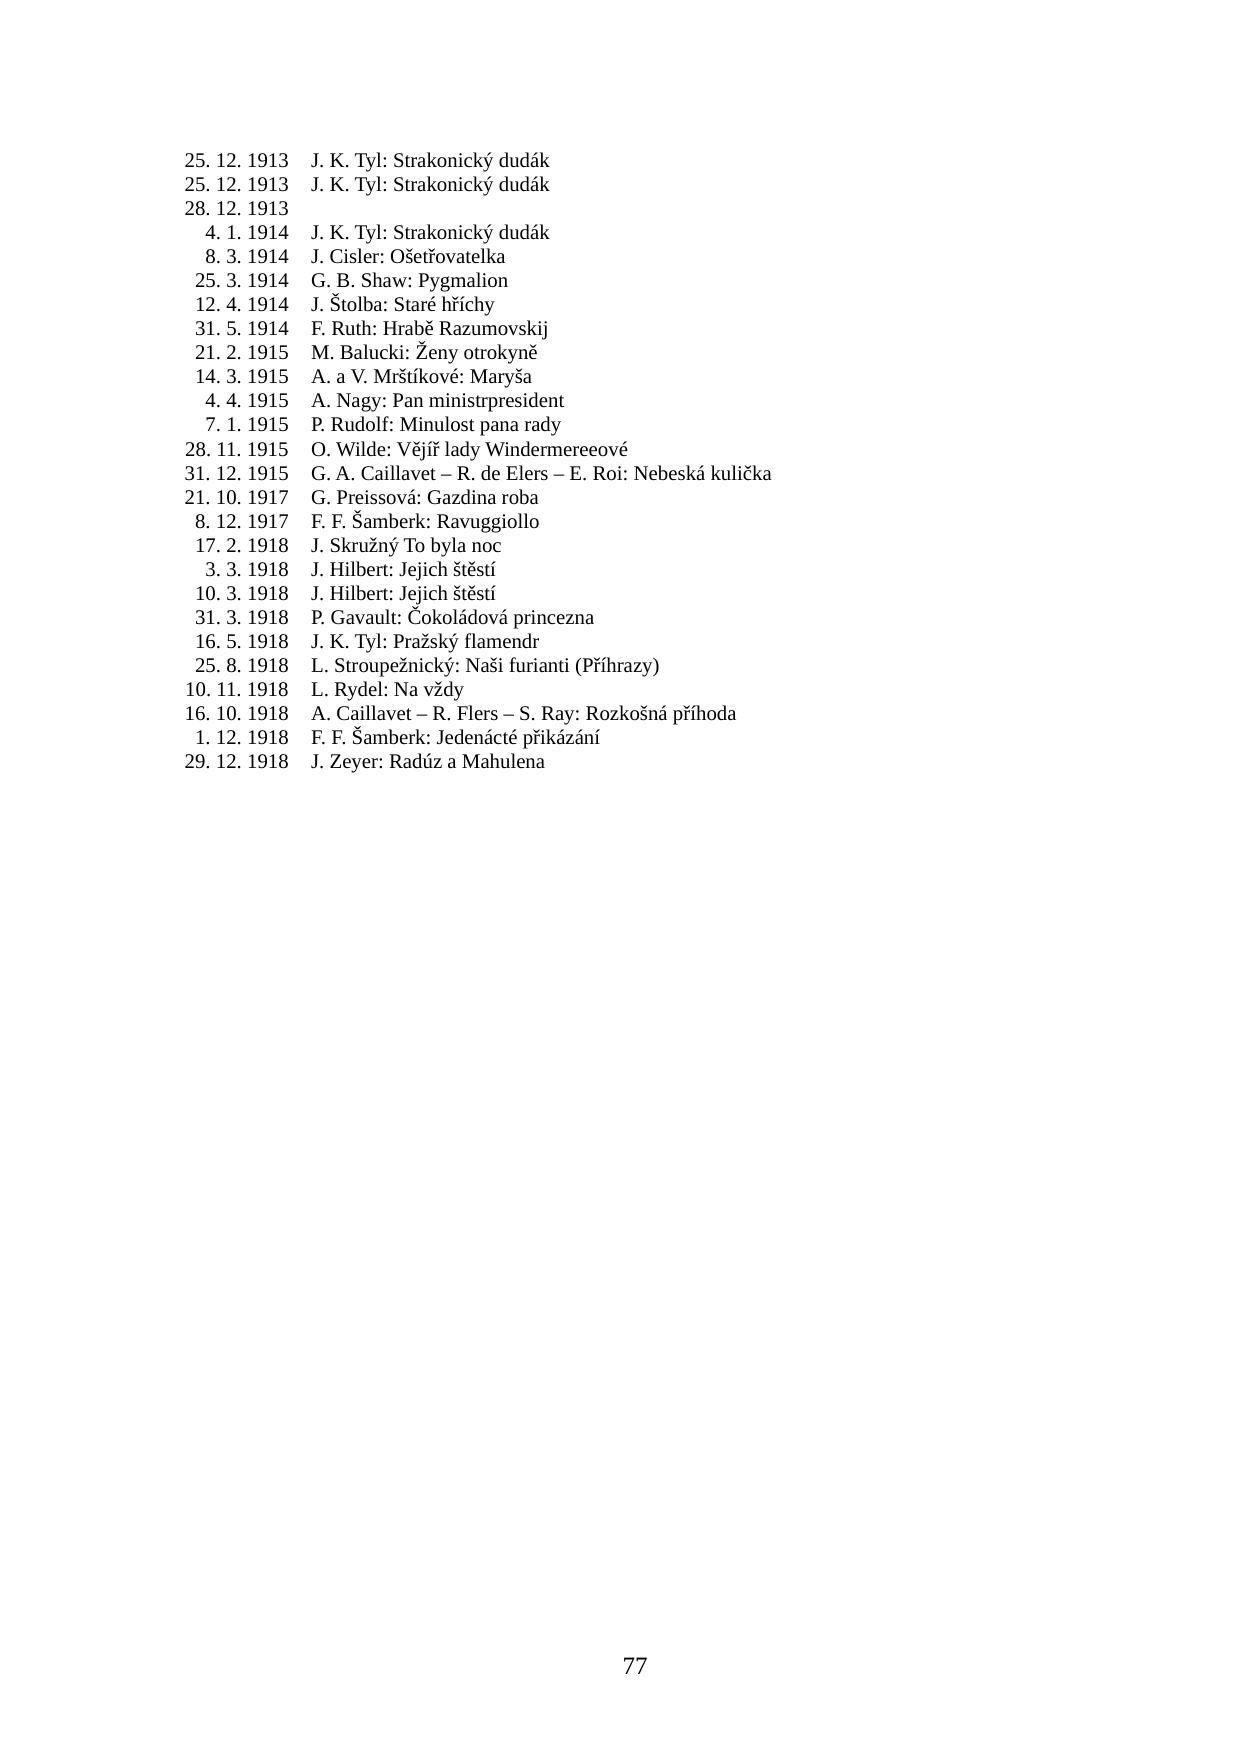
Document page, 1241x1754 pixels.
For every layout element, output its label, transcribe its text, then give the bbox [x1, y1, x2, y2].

table_cell 14. 3. 1915 [166, 364, 299, 388]
table_cell J. Hilbert: Jejich štěstí [300, 557, 1096, 581]
table_cell F. F. Šamberk: Jedenácté přikázání [300, 725, 1096, 749]
table_cell 10. 3. 1918 [166, 581, 299, 605]
table_cell 17. 2. 1918 [166, 533, 299, 557]
table_cell 16. 5. 1918 [166, 629, 299, 653]
table_cell J. K. Tyl: Pražský flamendr [300, 629, 1096, 653]
table_cell 12. 4. 1914 [166, 292, 299, 316]
table_cell 10. 11. 1918 [166, 677, 299, 701]
table_cell 16. 10. 1918 [166, 701, 299, 725]
table_cell F. Ruth: Hrabě Razumovskij [300, 316, 1096, 340]
table_cell 21. 2. 1915 [166, 340, 299, 364]
table_cell 29. 12. 1918 [166, 749, 299, 773]
table_cell 25. 12. 1913 28. 12. 1913 [166, 172, 299, 220]
table_cell A. a V. Mrštíkové: Maryša [300, 364, 1096, 388]
table_cell G. B. Shaw: Pygmalion [300, 268, 1096, 292]
table_cell J. K. Tyl: Strakonický dudák [300, 148, 1096, 172]
table_cell J. K. Tyl: Strakonický dudák [300, 172, 1096, 220]
table_cell F. F. Šamberk: Ravuggiollo [300, 509, 1096, 533]
table_cell P. Gavault: Čokoládová princezna [300, 605, 1096, 629]
table_cell 31. 12. 1915 [166, 461, 299, 484]
table_cell 1. 12. 1918 [166, 725, 299, 749]
table_cell O. Wilde: Vějíř lady Windermereeové [300, 436, 1096, 461]
table_cell 8. 12. 1917 [166, 509, 299, 533]
table_cell 25. 3. 1914 [166, 268, 299, 292]
table_cell L. Rydel: Na vždy [300, 677, 1096, 701]
table_cell P. Rudolf: Minulost pana rady [300, 413, 1096, 436]
table_cell J. Cisler: Ošetřovatelka [300, 244, 1096, 268]
table_cell G. Preissová: Gazdina roba [300, 485, 1096, 509]
table_cell J. K. Tyl: Strakonický dudák [300, 220, 1096, 244]
table_cell A. Nagy: Pan ministrpresident [300, 388, 1096, 412]
table_cell J. Zeyer: Radúz a Mahulena [300, 749, 1096, 773]
table_cell L. Stroupežnický: Naši furianti (Příhrazy) [300, 653, 1096, 677]
table_cell 3. 3. 1918 [166, 557, 299, 581]
table_cell J. Štolba: Staré hříchy [300, 292, 1096, 316]
table_cell 21. 10. 1917 [166, 485, 299, 509]
table_cell 4. 4. 1915 [166, 388, 299, 412]
table_cell G. A. Caillavet – R. de Elers – E. Roi: Nebeská kulička [300, 461, 1096, 484]
table_cell 31. 5. 1914 [166, 316, 299, 340]
table_cell M. Balucki: Ženy otrokyně [300, 340, 1096, 364]
table_cell A. Caillavet – R. Flers – S. Ray: Rozkošná příhoda [300, 701, 1096, 725]
table_cell 7. 1. 1915 [166, 413, 299, 436]
table_cell 8. 3. 1914 [166, 244, 299, 268]
table_cell 31. 3. 1918 [166, 605, 299, 629]
table_cell 25. 8. 1918 [166, 653, 299, 677]
table_cell J. Skružný To byla noc [300, 533, 1096, 557]
table_cell 28. 11. 1915 [166, 436, 299, 461]
table_cell 25. 12. 1913 [166, 148, 299, 172]
table_cell J. Hilbert: Jejich štěstí [300, 581, 1096, 605]
table_cell 4. 1. 1914 [166, 220, 299, 244]
